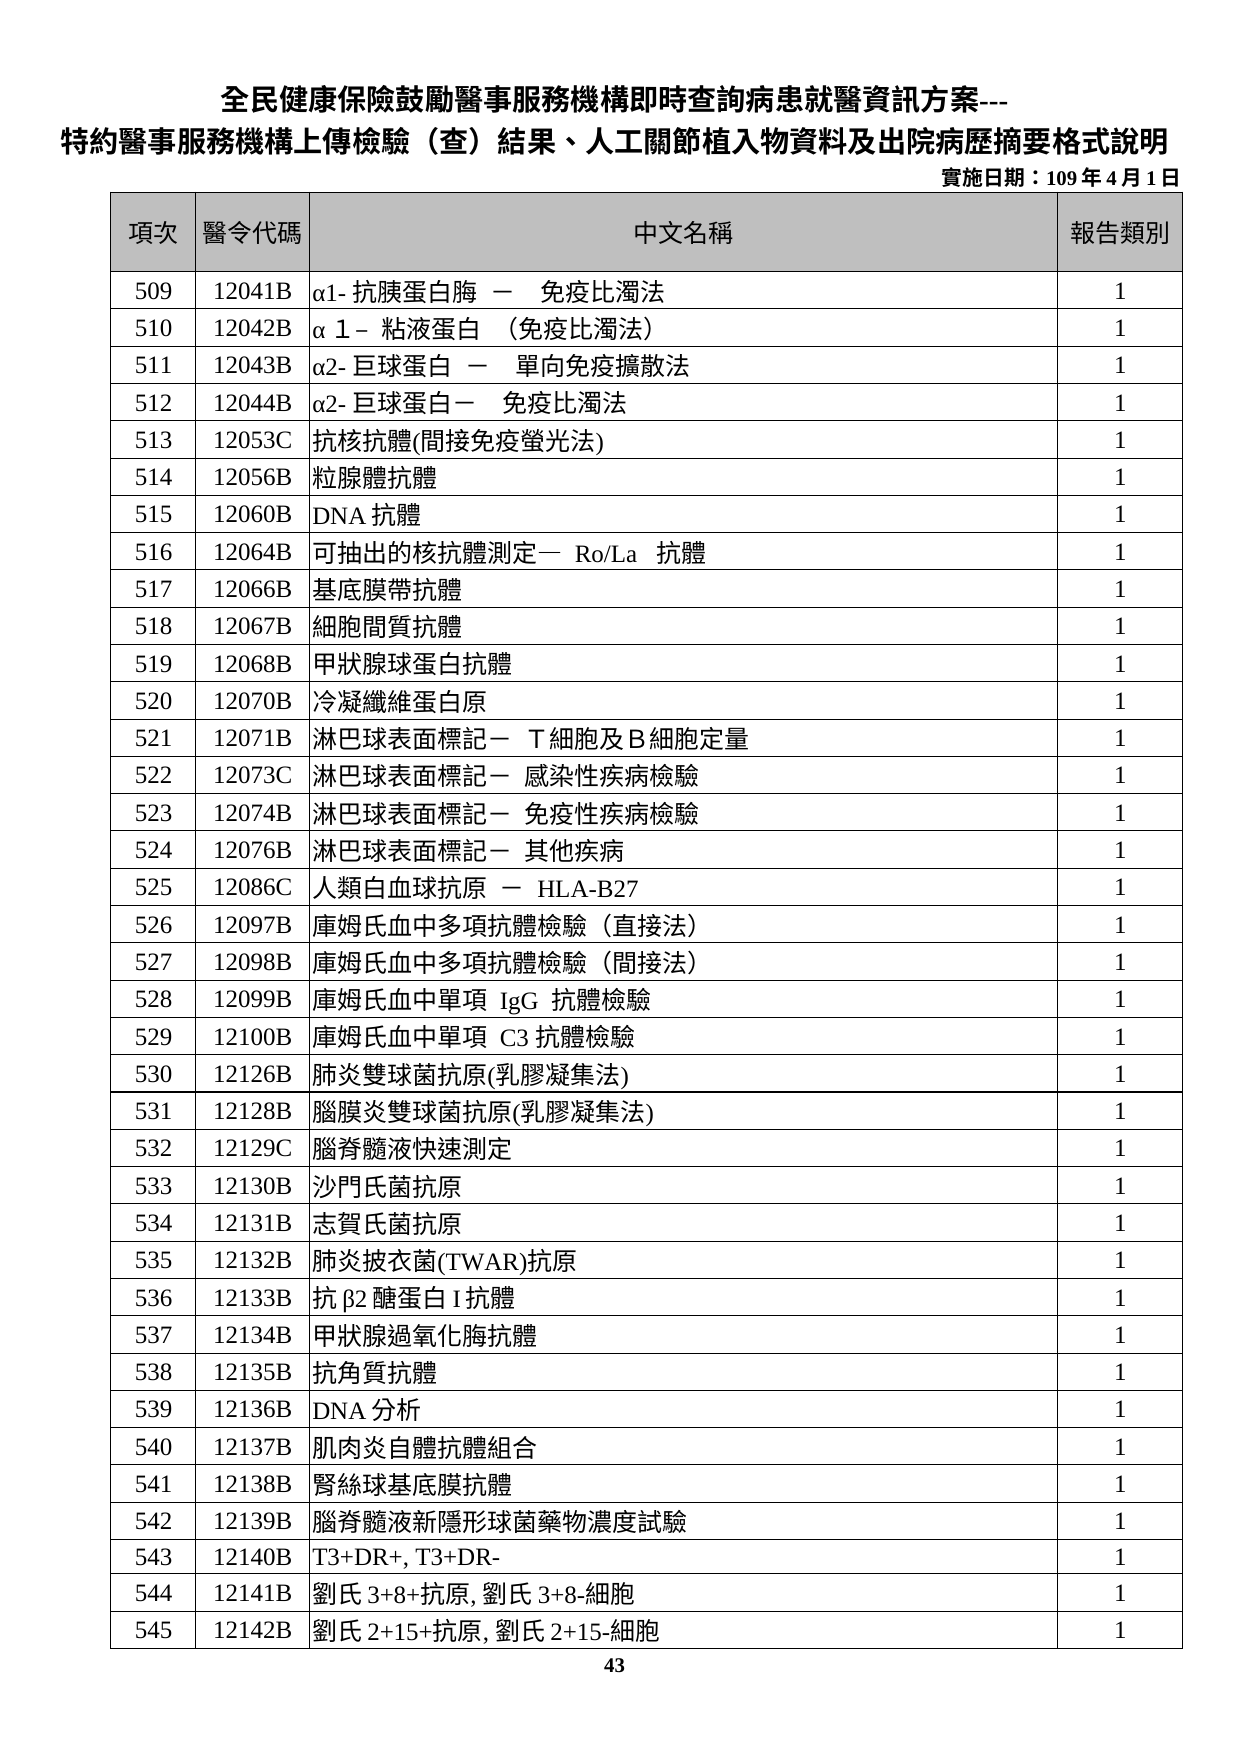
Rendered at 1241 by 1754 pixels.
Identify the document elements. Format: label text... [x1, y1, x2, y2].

table_cell 1 [1058, 1130, 1182, 1166]
table_cell 1 [1058, 1018, 1182, 1054]
table_cell 537 [111, 1316, 195, 1352]
table_cell 肺炎披衣菌(TWAR)抗原 [310, 1242, 1057, 1278]
table_cell 12135B [196, 1354, 309, 1390]
table_cell 535 [111, 1242, 195, 1278]
table_cell 志賀氏菌抗原 [310, 1204, 1057, 1241]
table_cell 1 [1058, 645, 1182, 681]
table_cell 516 [111, 533, 195, 569]
table_cell 1 [1058, 309, 1182, 346]
table_cell 1 [1058, 1391, 1182, 1427]
table_cell 541 [111, 1465, 195, 1502]
table_cell 庫姆氏血中多項抗體檢驗（直接法） [310, 906, 1057, 942]
table_cell 12067B [196, 608, 309, 644]
table_cell 1 [1058, 1574, 1182, 1611]
table_cell 12142B [196, 1612, 309, 1648]
table_cell 511 [111, 347, 195, 383]
table_cell 1 [1058, 608, 1182, 644]
table_cell 12136B [196, 1391, 309, 1427]
table_cell 12098B [196, 943, 309, 979]
table_cell 542 [111, 1503, 195, 1539]
table_cell 12066B [196, 570, 309, 607]
table_cell 1 [1058, 1540, 1182, 1573]
table_cell 12140B [196, 1540, 309, 1573]
table_cell 1 [1058, 533, 1182, 569]
table_cell 庫姆氏血中多項抗體檢驗（間接法） [310, 943, 1057, 979]
table_cell 528 [111, 981, 195, 1017]
table_cell 淋巴球表面標記－ 其他疾病 [310, 831, 1057, 868]
table_cell 12068B [196, 645, 309, 681]
table_cell α１– 粘液蛋白 （免疫比濁法） [310, 309, 1057, 346]
table_cell 12044B [196, 384, 309, 420]
table_cell 12099B [196, 981, 309, 1017]
table_cell 12074B [196, 794, 309, 830]
table_cell 腦脊髓液快速測定 [310, 1130, 1057, 1166]
table_cell 1 [1058, 981, 1182, 1017]
table_cell 1 [1058, 1354, 1182, 1390]
table_cell 基底膜帶抗體 [310, 570, 1057, 607]
table_cell 12129C [196, 1130, 309, 1166]
table_cell 12060B [196, 496, 309, 532]
table_header 項次 [111, 193, 195, 271]
table_cell 12070B [196, 682, 309, 718]
table_cell 519 [111, 645, 195, 681]
table_cell 515 [111, 496, 195, 532]
table_cell 庫姆氏血中單項 C3 抗體檢驗 [310, 1018, 1057, 1054]
table_cell 冷凝纖維蛋白原 [310, 682, 1057, 718]
table_cell 520 [111, 682, 195, 718]
table_cell 12086C [196, 869, 309, 905]
table_cell 12071B [196, 720, 309, 756]
table_cell 1 [1058, 757, 1182, 793]
table_cell 劉氏2+15+抗原, 劉氏2+15-細胞 [310, 1612, 1057, 1648]
table_cell 細胞間質抗體 [310, 608, 1057, 644]
table_cell 533 [111, 1167, 195, 1203]
table_cell 肌肉炎自體抗體組合 [310, 1428, 1057, 1464]
table_cell 12053C [196, 421, 309, 457]
table_cell 1 [1058, 1204, 1182, 1241]
table_cell 劉氏3+8+抗原, 劉氏3+8-細胞 [310, 1574, 1057, 1611]
table_cell 12043B [196, 347, 309, 383]
table_cell 1 [1058, 570, 1182, 607]
table_cell 12131B [196, 1204, 309, 1241]
table_cell 524 [111, 831, 195, 868]
table_cell DNA分析 [310, 1391, 1057, 1427]
table_cell 1 [1058, 1612, 1182, 1648]
table_cell 淋巴球表面標記－ 免疫性疾病檢驗 [310, 794, 1057, 830]
table_cell 529 [111, 1018, 195, 1054]
table_cell 532 [111, 1130, 195, 1166]
table_cell 甲狀腺球蛋白抗體 [310, 645, 1057, 681]
table_cell 腦脊髓液新隱形球菌藥物濃度試驗 [310, 1503, 1057, 1539]
table_cell 525 [111, 869, 195, 905]
table_cell 12126B [196, 1055, 309, 1091]
table_cell 12128B [196, 1093, 309, 1129]
table_cell 1 [1058, 421, 1182, 457]
table_cell 12130B [196, 1167, 309, 1203]
table_cell 淋巴球表面標記－ 感染性疾病檢驗 [310, 757, 1057, 793]
table_cell 抗β2醣蛋白I抗體 [310, 1279, 1057, 1315]
table_cell 粒腺體抗體 [310, 459, 1057, 495]
table_cell T3+DR+, T3+DR- [310, 1540, 1057, 1573]
table_cell 12076B [196, 831, 309, 868]
table_header 報告類別 [1058, 193, 1182, 271]
table_cell 腦膜炎雙球菌抗原(乳膠凝集法) [310, 1093, 1057, 1129]
table_cell 536 [111, 1279, 195, 1315]
table_cell 538 [111, 1354, 195, 1390]
table_cell 1 [1058, 906, 1182, 942]
table_header 醫令代碼 [196, 193, 309, 271]
table_cell 12139B [196, 1503, 309, 1539]
table_header 中文名稱 [310, 193, 1057, 271]
table_cell 530 [111, 1055, 195, 1091]
table_cell 1 [1058, 1428, 1182, 1464]
table_cell 12064B [196, 533, 309, 569]
table_cell 1 [1058, 1242, 1182, 1278]
table_cell 540 [111, 1428, 195, 1464]
table_cell 534 [111, 1204, 195, 1241]
table_cell 抗角質抗體 [310, 1354, 1057, 1390]
table_cell 12056B [196, 459, 309, 495]
table_cell 12100B [196, 1018, 309, 1054]
table_cell 12041B [196, 272, 309, 308]
table_cell 513 [111, 421, 195, 457]
table_cell 514 [111, 459, 195, 495]
table_cell 509 [111, 272, 195, 308]
table_cell α2- 巨球蛋白 － 單向免疫擴散法 [310, 347, 1057, 383]
table_cell α2- 巨球蛋白－ 免疫比濁法 [310, 384, 1057, 420]
table_cell 539 [111, 1391, 195, 1427]
table_cell 可抽出的核抗體測定— Ro/La 抗體 [310, 533, 1057, 569]
table_cell 531 [111, 1093, 195, 1129]
table_cell 腎絲球基底膜抗體 [310, 1465, 1057, 1502]
table_cell 1 [1058, 831, 1182, 868]
table_cell 1 [1058, 1167, 1182, 1203]
table_cell 1 [1058, 943, 1182, 979]
table_cell 12134B [196, 1316, 309, 1352]
table_cell α1- 抗胰蛋白脢 － 免疫比濁法 [310, 272, 1057, 308]
table_cell 1 [1058, 682, 1182, 718]
table_cell 510 [111, 309, 195, 346]
table_cell 12042B [196, 309, 309, 346]
table_cell 518 [111, 608, 195, 644]
table_cell 1 [1058, 1093, 1182, 1129]
table_cell 1 [1058, 1465, 1182, 1502]
table_cell 淋巴球表面標記－ Ｔ細胞及Ｂ細胞定量 [310, 720, 1057, 756]
table_cell 人類白血球抗原 － HLA-B27 [310, 869, 1057, 905]
table_cell 526 [111, 906, 195, 942]
table_cell 522 [111, 757, 195, 793]
table_cell 521 [111, 720, 195, 756]
table_cell 1 [1058, 720, 1182, 756]
table_cell DNA抗體 [310, 496, 1057, 532]
table_cell 1 [1058, 869, 1182, 905]
table_cell 1 [1058, 384, 1182, 420]
table_cell 512 [111, 384, 195, 420]
table_cell 527 [111, 943, 195, 979]
table_cell 12138B [196, 1465, 309, 1502]
table_cell 庫姆氏血中單項 IgG 抗體檢驗 [310, 981, 1057, 1017]
table_cell 沙門氏菌抗原 [310, 1167, 1057, 1203]
table_cell 1 [1058, 1055, 1182, 1091]
table_cell 12073C [196, 757, 309, 793]
table_cell 1 [1058, 496, 1182, 532]
table_cell 抗核抗體(間接免疫螢光法) [310, 421, 1057, 457]
table_cell 1 [1058, 1279, 1182, 1315]
table_cell 12133B [196, 1279, 309, 1315]
table_cell 1 [1058, 794, 1182, 830]
table_cell 1 [1058, 272, 1182, 308]
table_cell 12137B [196, 1428, 309, 1464]
table_cell 545 [111, 1612, 195, 1648]
table_cell 甲狀腺過氧化脢抗體 [310, 1316, 1057, 1352]
table_cell 517 [111, 570, 195, 607]
table_cell 1 [1058, 459, 1182, 495]
table_cell 肺炎雙球菌抗原(乳膠凝集法) [310, 1055, 1057, 1091]
table_cell 12097B [196, 906, 309, 942]
table_cell 1 [1058, 1316, 1182, 1352]
table_cell 543 [111, 1540, 195, 1573]
table_cell 523 [111, 794, 195, 830]
table_cell 544 [111, 1574, 195, 1611]
table_cell 1 [1058, 347, 1182, 383]
table_cell 1 [1058, 1503, 1182, 1539]
table_cell 12141B [196, 1574, 309, 1611]
table_cell 12132B [196, 1242, 309, 1278]
